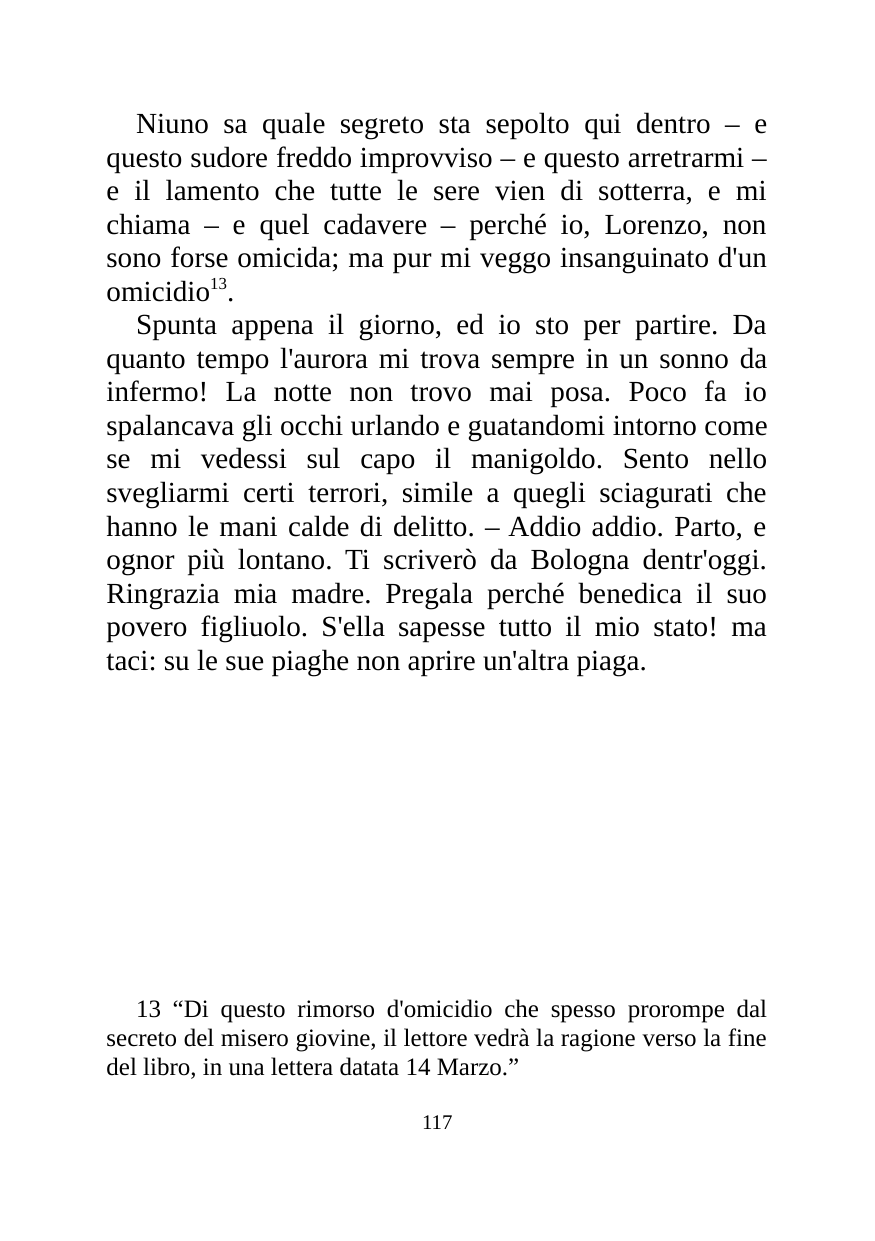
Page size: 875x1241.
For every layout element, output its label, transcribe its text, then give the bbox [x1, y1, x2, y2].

text Spunta appena il giorno, ed io sto per partire. Da quanto tempo l'aurora mi trova sempre in un sonno da infermo! La notte non trovo mai posa. Poco fa io spalancava gli occhi urlando e guatandomi intorno come se mi vedessi sul capo il manigoldo. Sento nello svegliarmi certi terrori, simile a quegli sciagurati che hanno le mani calde di delitto. – Addio addio. Parto, e ognor più lontano. Ti scriverò da Bologna dentr'oggi. Ringrazia mia madre. Pregala perché benedica il suo povero figliuolo. S'ella sapesse tutto il mio stato! ma taci: su le sue piaghe non aprire un'altra piaga. [106, 307, 768, 676]
text “Di questo rimorso d'omicidio che spesso prorompe dal secreto del misero giovine, il lettore vedrà la ragione verso la fine del libro, in una lettera datata 14 Marzo.” [106, 994, 768, 1080]
text Niuno sa quale segreto sta sepolto qui dentro – e questo sudore freddo improvviso – e questo arretrarmi – e il lamento che tutte le sere vien di sotterra, e mi chiama – e quel cadavere – perché io, Lorenzo, non sono forse omicida; ma pur mi veggo insanguinato d'un omicidio. [106, 106, 768, 307]
